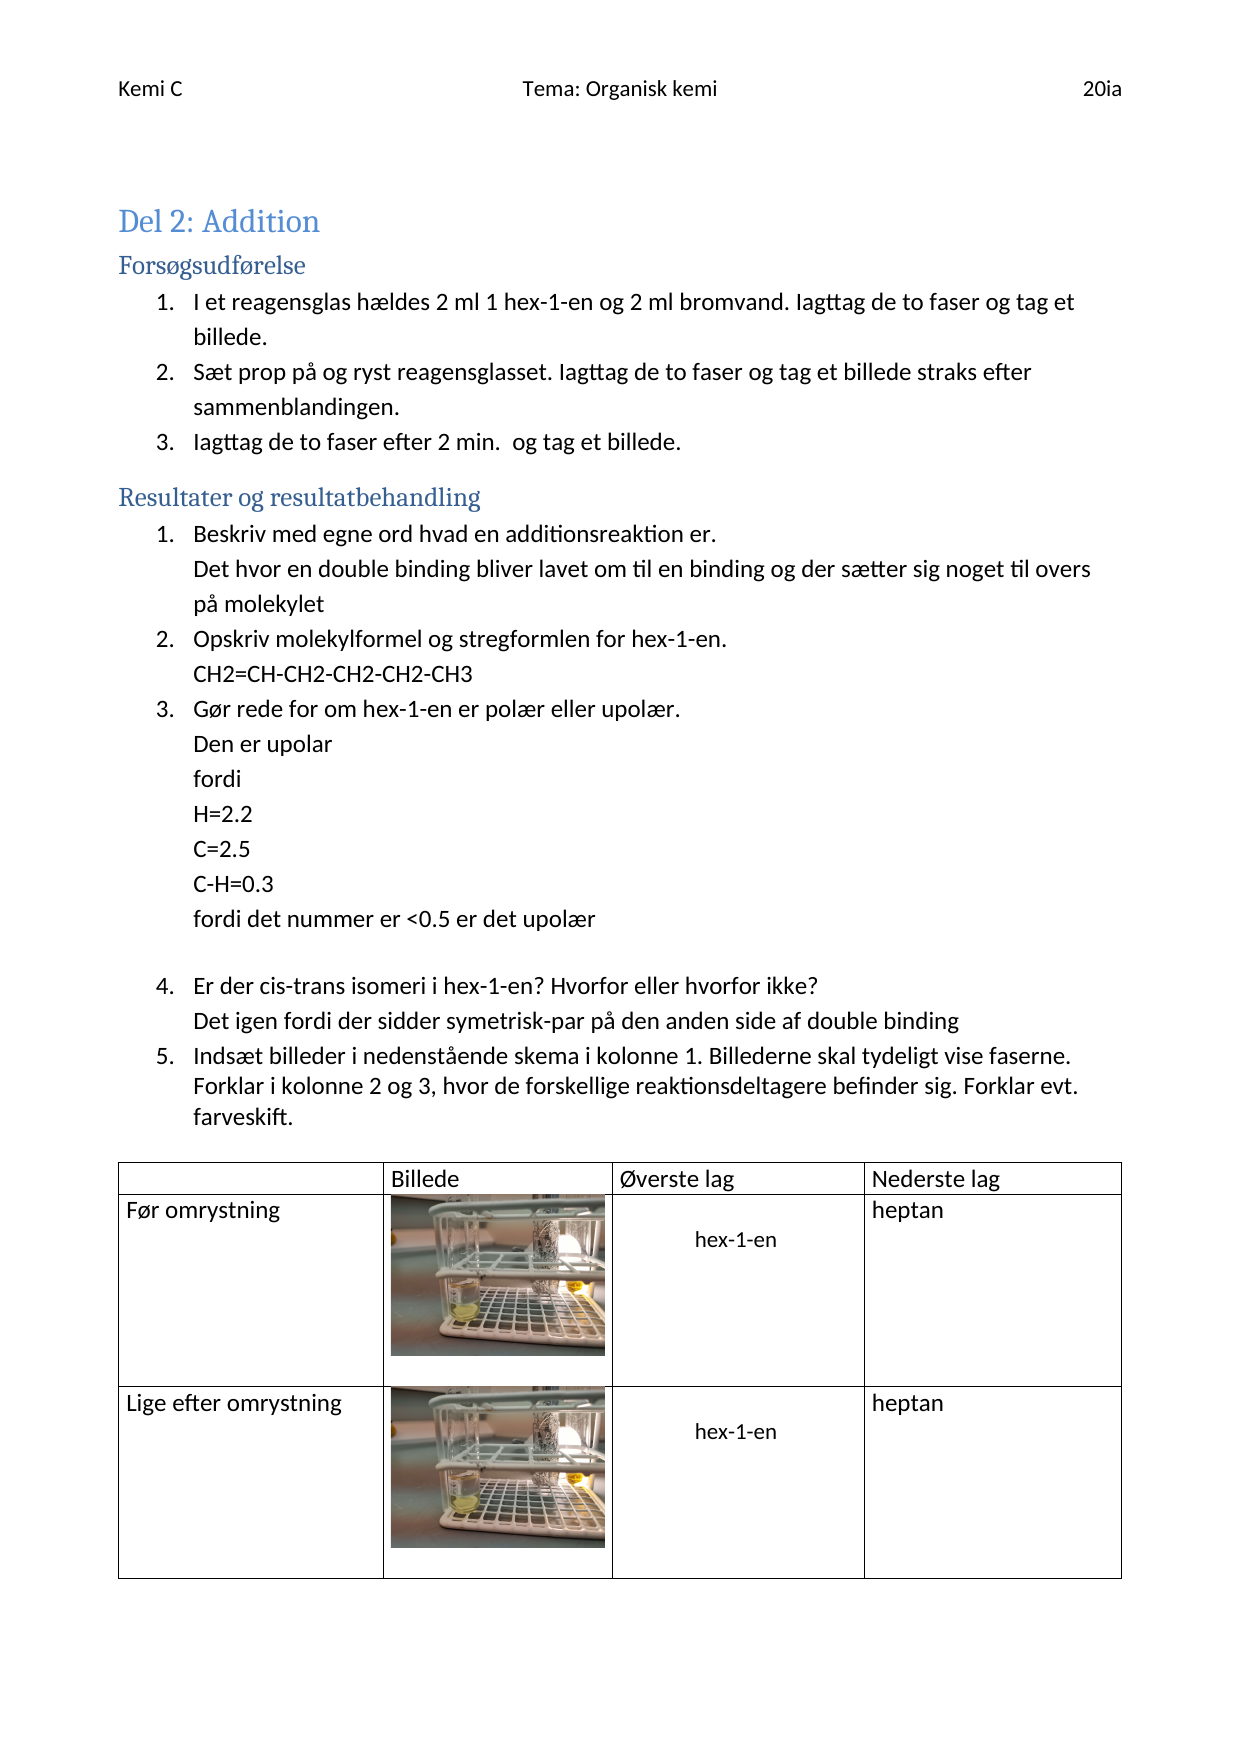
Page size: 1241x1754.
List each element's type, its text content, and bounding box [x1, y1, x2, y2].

table_cell [384, 1387, 612, 1578]
picture [390, 1386, 605, 1548]
table_cell heptan [865, 1195, 1121, 1386]
list CH2=CH-CH2-CH2-CH2-CH3 [156, 658, 1122, 688]
table_header Nederste lag [865, 1163, 1121, 1193]
table_cell [384, 1195, 612, 1386]
table_cell Lige efter omrystning [119, 1387, 383, 1578]
subtitle Resultater og resultatbehandling [118, 482, 1122, 513]
list Sæt prop på og ryst reagensglasset. Iagttag de to faser og tag et billede straks efter sammenblandingen. [156, 356, 1122, 422]
subtitle Forsøgsudførelse [118, 250, 1122, 282]
table_cell hex-1-en [613, 1195, 864, 1386]
list fordi det nummer er <0.5 er det upolær [156, 903, 1122, 933]
list Indsæt billeder i nedenstående skema i kolonne 1. Billederne skal tydeligt vise faserne. Forklar i kolonne 2 og 3, hvor de forskellige reaktionsdeltagere befinder sig. Forklar evt. farveskift. [156, 1040, 1122, 1131]
list Det igen fordi der sidder symetrisk-par på den anden side af double binding [156, 1005, 1122, 1035]
list I et reagensglas hældes 2 ml 1 hex-1-en og 2 ml bromvand. Iagttag de to faser og tag et billede. [156, 286, 1122, 352]
list Beskriv med egne ord hvad en additionsreaktion er. [156, 518, 1122, 548]
list Gør rede for om hex-1-en er polær eller upolær. [156, 693, 1122, 723]
list Iagttag de to faser efter 2 min. og tag et billede. [156, 426, 1122, 457]
table_cell heptan [865, 1387, 1121, 1578]
table_cell Før omrystning [119, 1195, 383, 1386]
list Den er upolar [156, 728, 1122, 758]
table_header [119, 1163, 383, 1193]
list fordi [156, 763, 1122, 793]
subtitle Del 2: Addition [118, 202, 1122, 241]
list Det hvor en double binding bliver lavet om til en binding og der sætter sig noget til overs på molekylet [156, 553, 1122, 618]
list Opskriv molekylformel og stregformlen for hex-1-en. [156, 623, 1122, 653]
table_header Øverste lag [613, 1163, 864, 1193]
list C=2.5 [156, 833, 1122, 863]
list Er der cis-trans isomeri i hex-1-en? Hvorfor eller hvorfor ikke? [156, 970, 1122, 1000]
list C-H=0.3 [156, 868, 1122, 898]
picture [390, 1194, 605, 1356]
list H=2.2 [156, 798, 1122, 828]
table_header Billede [384, 1163, 612, 1193]
table_cell hex-1-en [613, 1387, 864, 1578]
